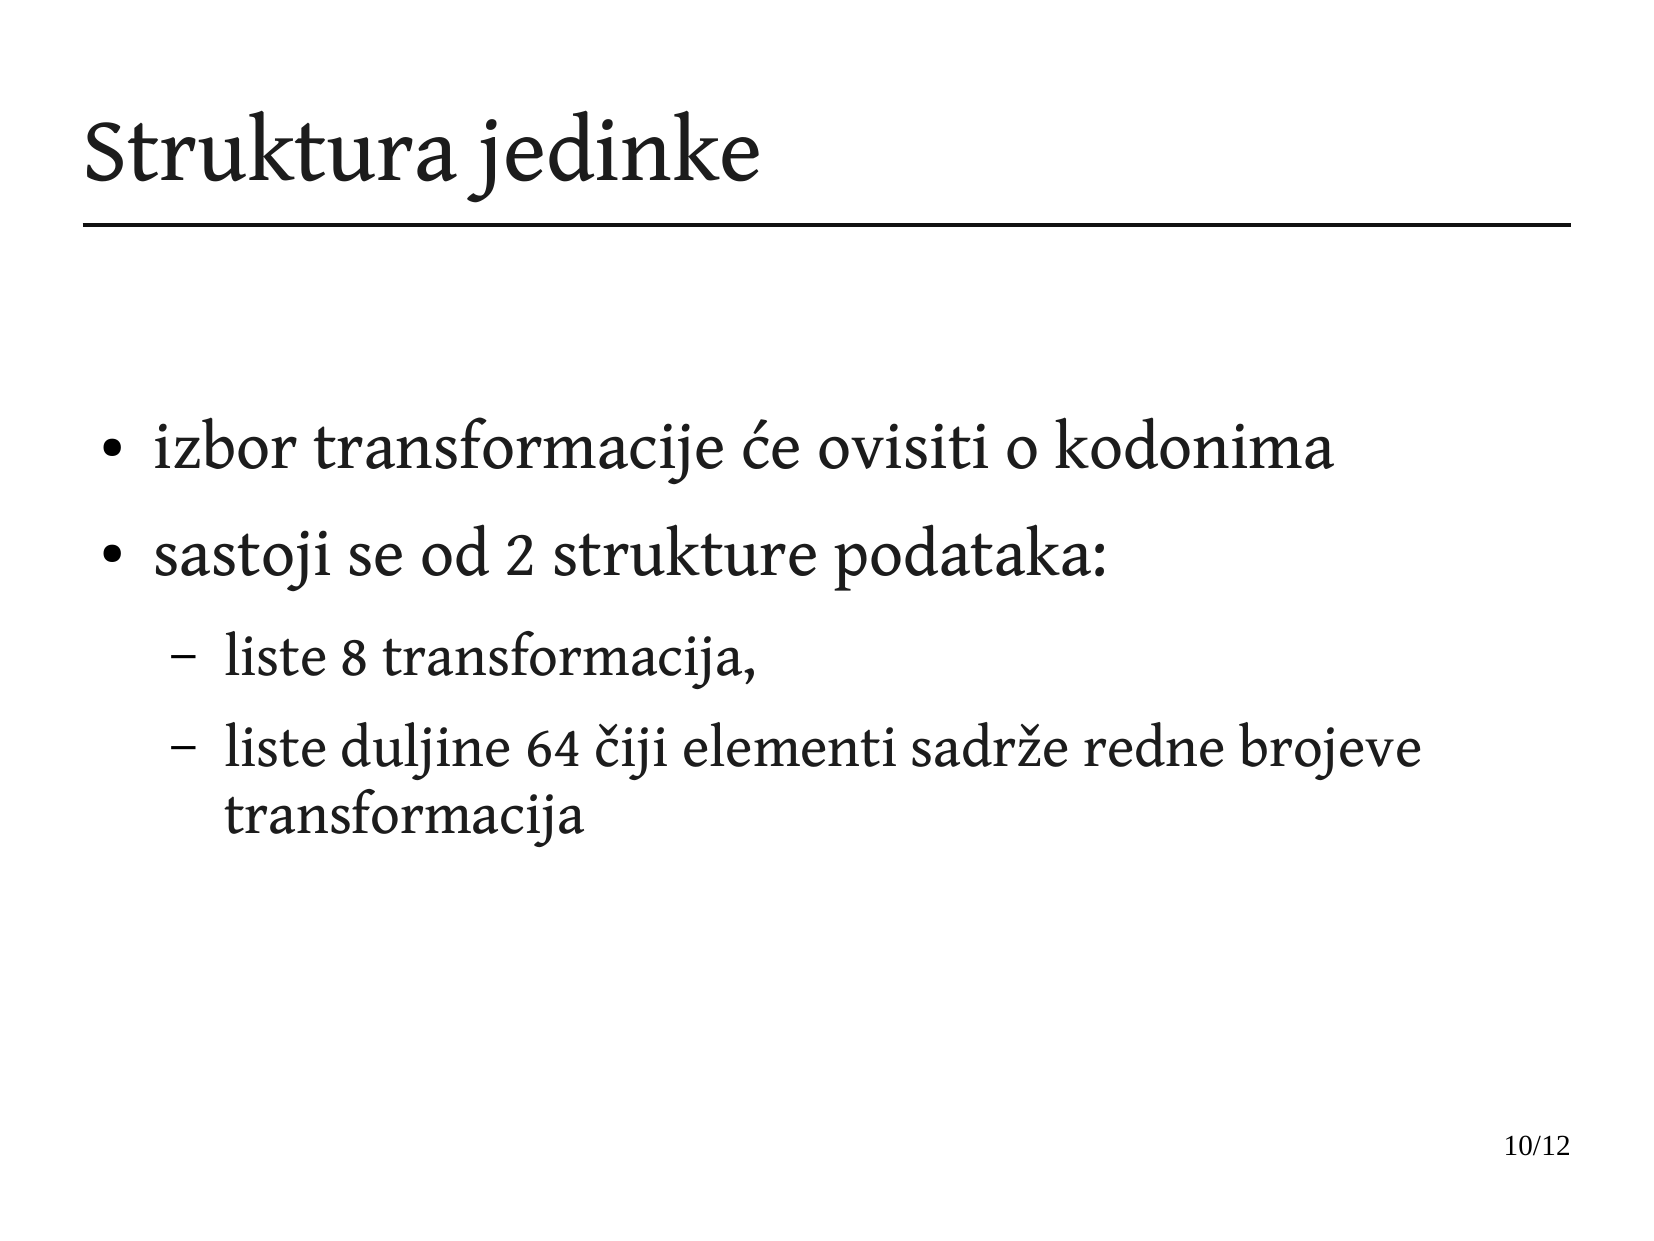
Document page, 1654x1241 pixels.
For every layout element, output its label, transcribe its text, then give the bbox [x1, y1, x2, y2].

list izbor transformacije će ovisiti o kodonima sastoji se od 2 strukture podataka: liste 8 transformacija, liste duljine 64 čiji elementi sadrže redne brojeve transformacija [82, 290, 1571, 1109]
title Struktura jedinke [82, 49, 1571, 257]
